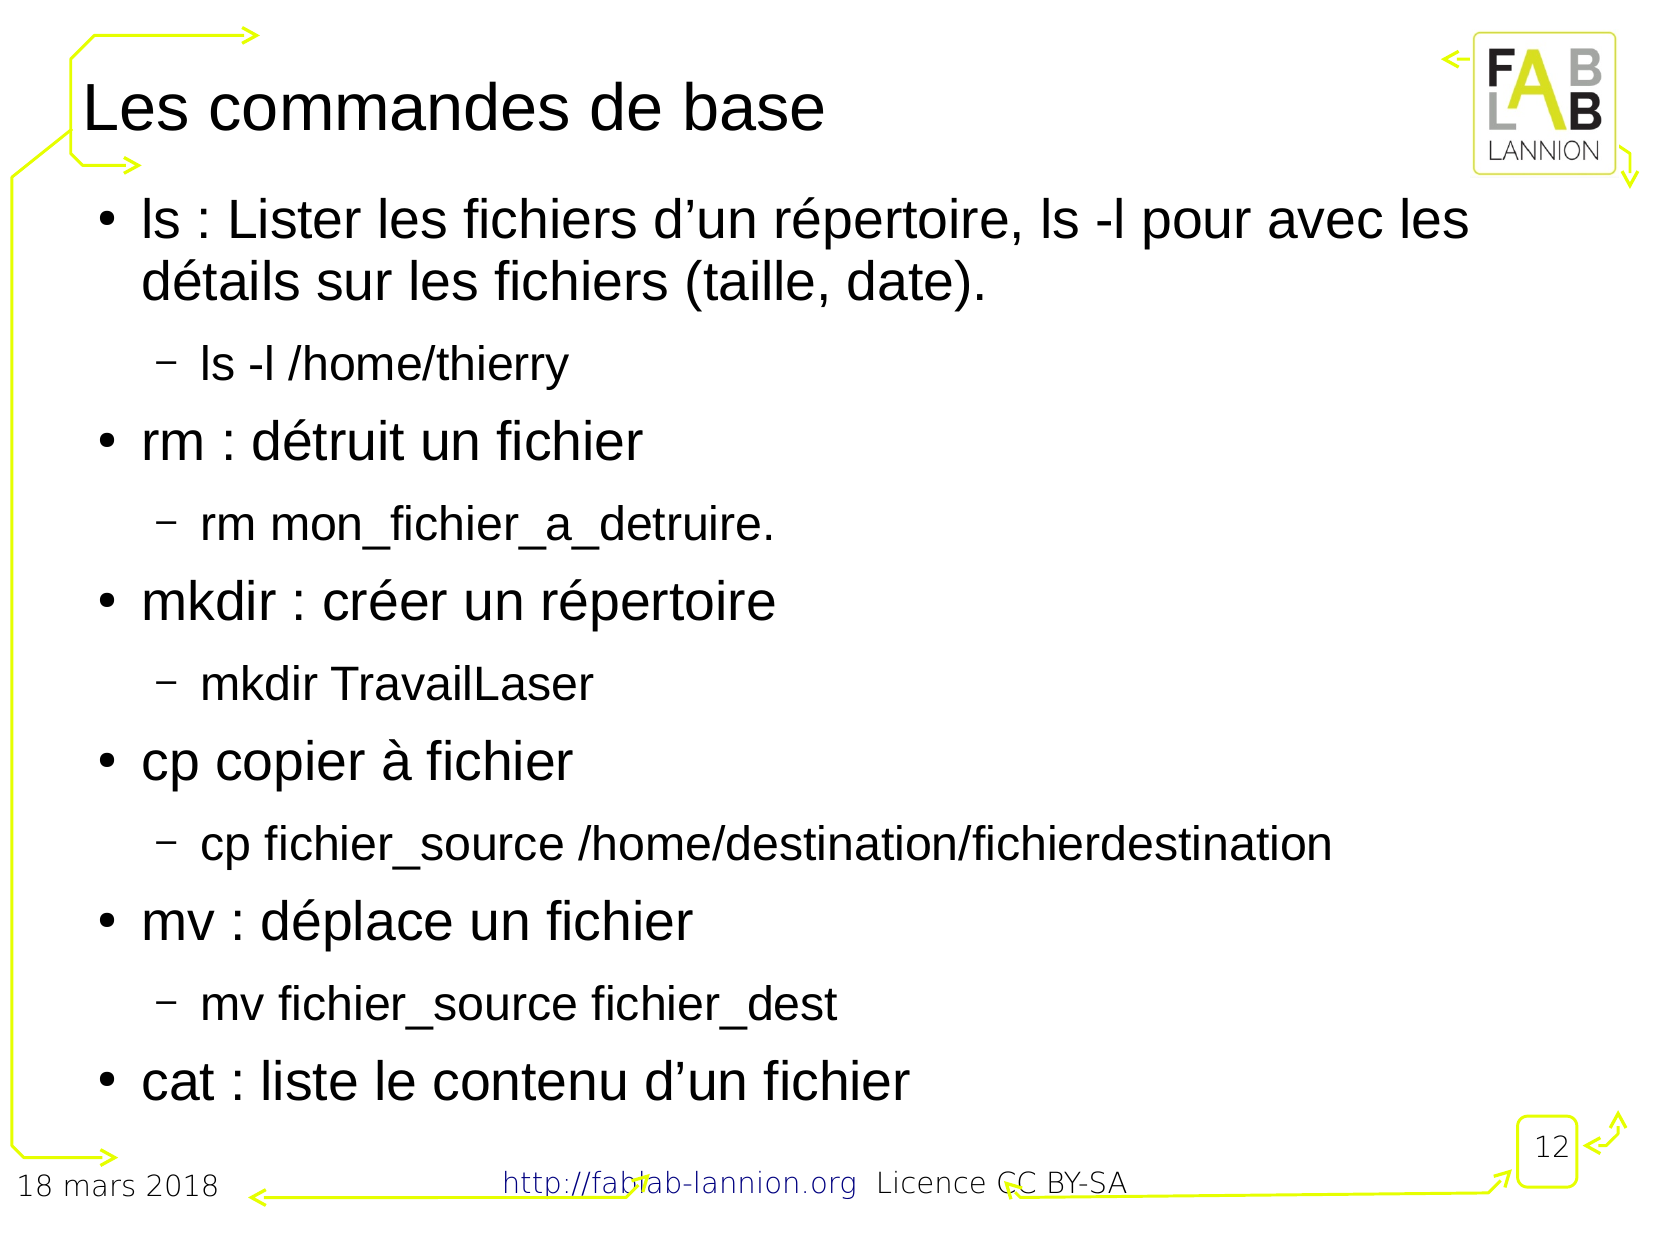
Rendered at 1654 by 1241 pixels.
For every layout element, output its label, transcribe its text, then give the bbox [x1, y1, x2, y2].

title Les commandes de base [82, 49, 1441, 166]
picture [1470, 29, 1619, 178]
list ls : Lister les fichiers d’un répertoire, ls -l pour avec les détails sur les fichiers (taille, date). ls -l /home/thierry rm : détruit un fichier rm mon_fichier_a_detruire. mkdir : créer un répertoire mkdir TravailLaser cp copier à fichier cp fichier_source /home/destination/fichierdestination mv : déplace un fichier mv fichier_source fichier_dest cat : liste le contenu d’un fichier [82, 188, 1571, 1123]
